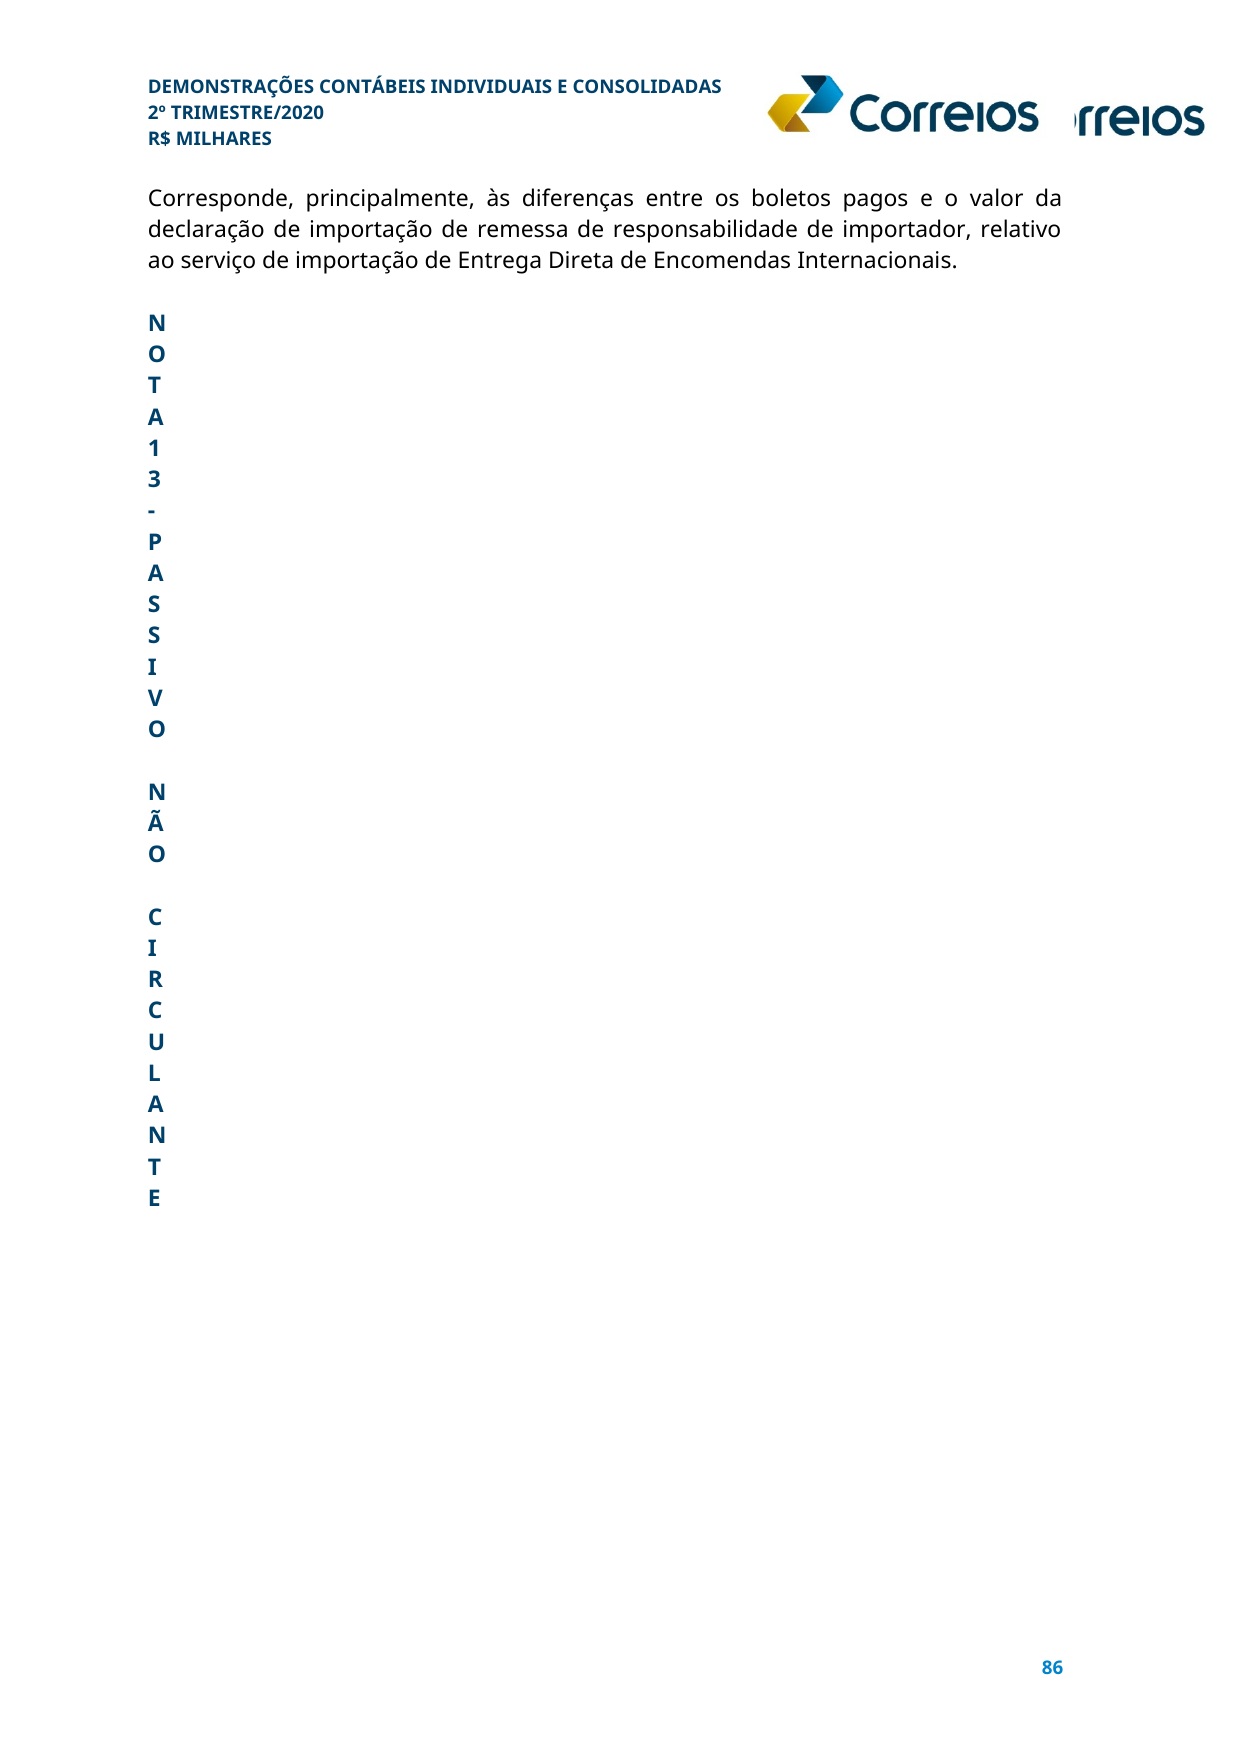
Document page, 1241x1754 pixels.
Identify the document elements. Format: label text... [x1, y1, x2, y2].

text Corresponde, principalmente, às diferenças entre os boletos pagos e o valor da declaração de importação de remessa de responsabilidade de importador, relativo ao serviço de importação de Entrega Direta de Encomendas Internacionais. [148, 182, 1063, 275]
